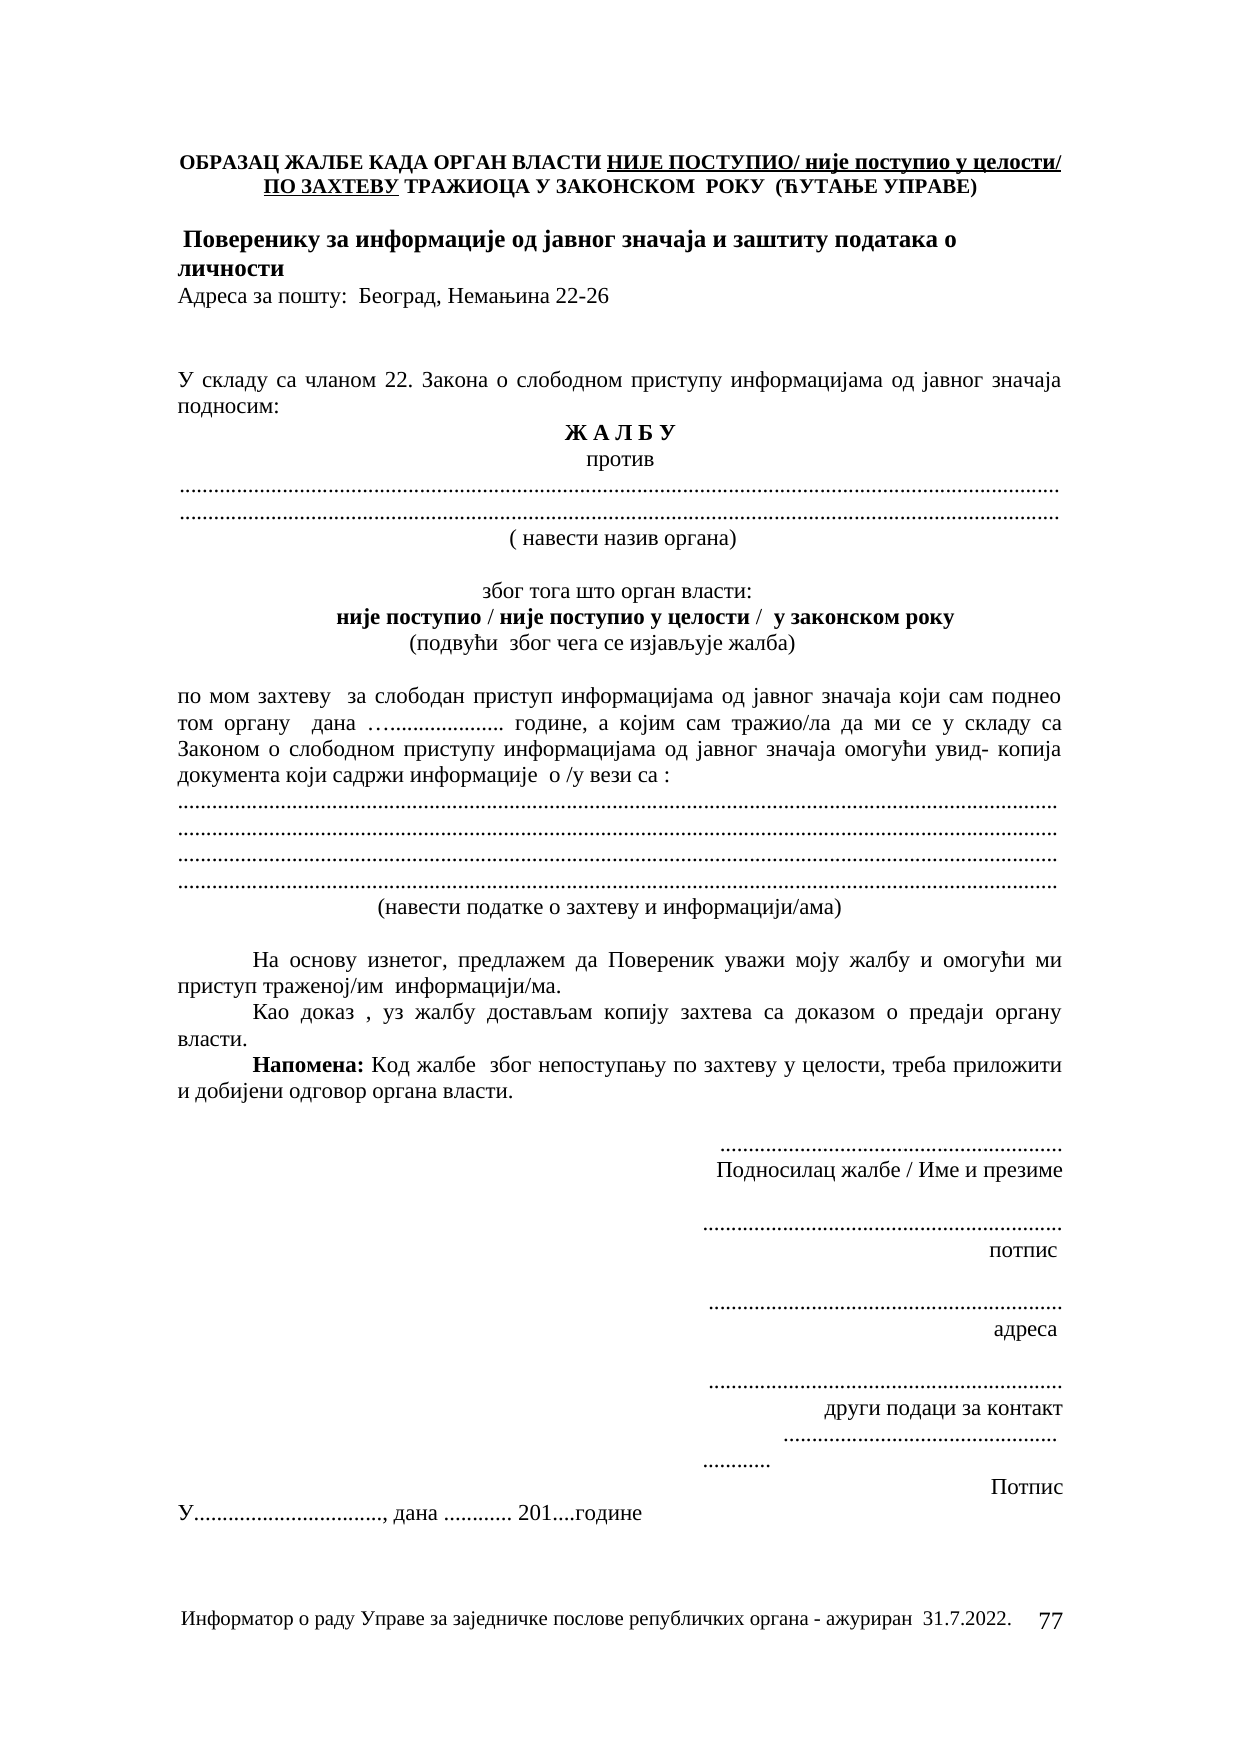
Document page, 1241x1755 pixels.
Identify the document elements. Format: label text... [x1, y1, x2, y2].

text Адреса за пошту: Београд, Немањина 22-26 [177, 282, 1063, 308]
text Повереникy за информације од јавног значаја и заштиту података о личности [177, 224, 1063, 282]
text због тога што орган власти: [177, 577, 1063, 603]
text .............................................................. адреса [302, 1288, 1063, 1341]
text У................................., дана ............ 201....године [177, 1499, 1063, 1526]
text На основу изнетог, предлажем да Повереник уважи моју жалбу и омогући ми приступ траженој/им информацији/ма. [177, 946, 1063, 998]
text (подвући због чега се изјављује жалба) [215, 629, 1063, 656]
text .......................................................................................................................................................... [177, 498, 1063, 524]
text против [177, 445, 1063, 471]
text .......................................................................................................................................................... [177, 814, 1063, 840]
text Ж А Л Б У [177, 419, 1063, 445]
text ОБРАЗАЦ ЖАЛБЕ КАДА ОРГАН ВЛАСТИ НИЈЕ ПОСТУПИО/ није поступио у целости/ ПО ЗАХТЕВУ ТРАЖИОЦА У ЗАКОНСКОМ РОКУ (ЋУТАЊЕ УПРАВЕ) [177, 148, 1063, 198]
text (навести податке о захтеву и информацији/ама) [177, 893, 1063, 919]
text .......................................................................................................................................................... [177, 840, 1063, 867]
text није поступио / није поступио у целости / у законском року [227, 603, 1063, 629]
text ............................................................... потпис [702, 1209, 1063, 1262]
text .......................................................................................................................................................... [177, 471, 1063, 498]
text Потпис [702, 1473, 1063, 1499]
text У складу са чланом 22. Закона о слободном приступу информацијама од јавног значаја подносим: [177, 366, 1063, 419]
text .......................................................................................................................................................... [177, 867, 1063, 893]
text Као доказ , уз жалбу достављам копију захтева са доказом о предаји органу власти. [177, 998, 1063, 1051]
text ............................................................ [177, 1420, 1063, 1473]
text Подносилац жалбе / Име и презиме [702, 1157, 1063, 1183]
text Напомена: Код жалбе због непоступању по захтеву у целости, треба приложити и добијени одговор органа власти. [177, 1051, 1063, 1104]
text ( навести назив органа) [177, 524, 1063, 550]
text .......................................................................................................................................................... [177, 788, 1063, 814]
text ............................................................ [702, 1130, 1063, 1157]
text по мом захтеву за слободан приступ информацијама од јавног значаја који сам поднео том органу дана ….................... године, а којим сам тражио/ла да ми се у складу са Законом о слободном приступу информацијама од јавног значаја омогући увид- копија документа који садржи информације о /у вези са : [177, 682, 1063, 788]
text .............................................................. други подаци за контакт [302, 1367, 1063, 1420]
